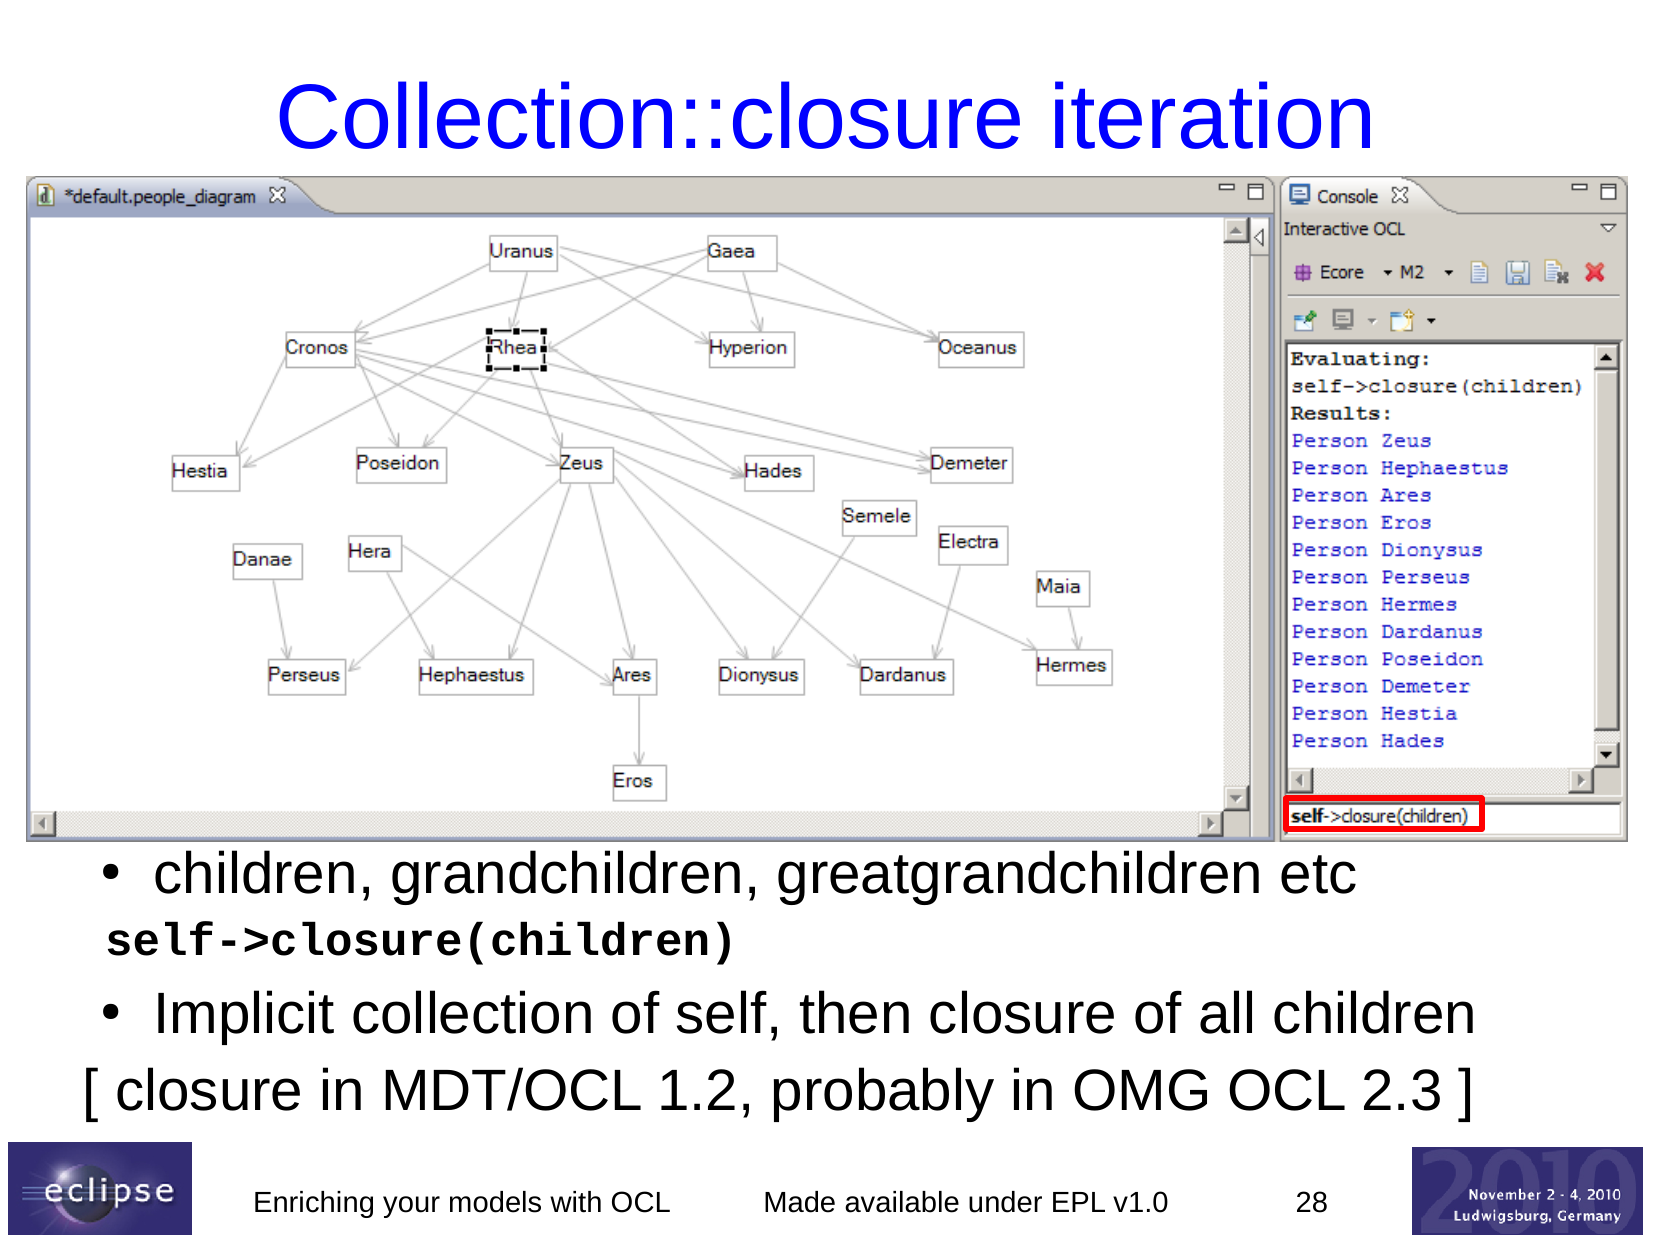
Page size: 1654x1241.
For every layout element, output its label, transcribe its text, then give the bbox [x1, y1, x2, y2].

picture [8, 1142, 192, 1235]
picture [1412, 1147, 1643, 1235]
title Collection::closure iteration [82, 49, 1571, 176]
picture [26, 176, 1628, 842]
list children, grandchildren, greatgrandchildren etc self->closure(children) Implicit collection of self, then closure of all children [ closure in MDT/OCL 1.2, probably in OMG OCL 2.3 ] [82, 842, 1571, 1160]
